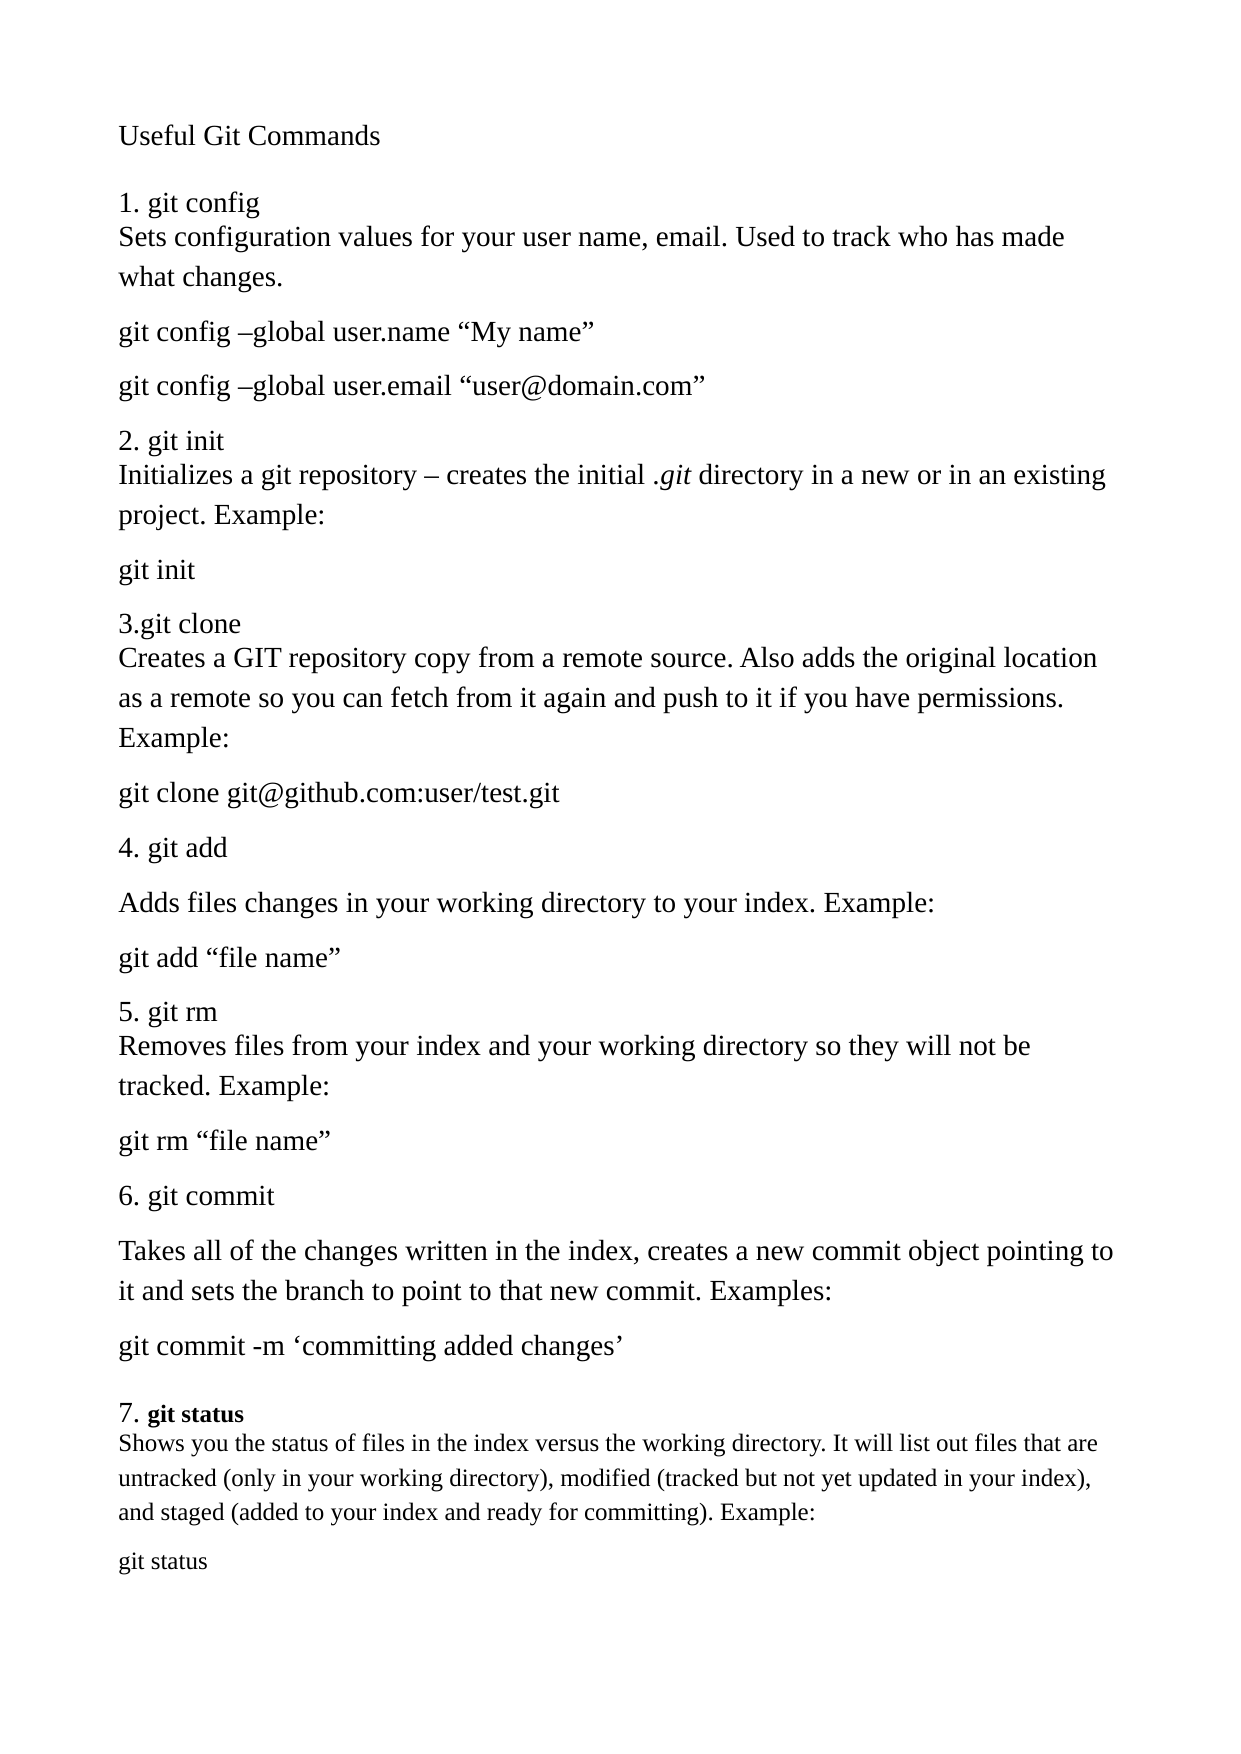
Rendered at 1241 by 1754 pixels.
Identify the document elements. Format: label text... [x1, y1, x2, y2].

text git status [118, 1546, 1122, 1575]
text Adds files changes in your working directory to your index. Example: [118, 885, 1122, 918]
text 6. git commit [118, 1178, 1122, 1211]
text git clone git@github.com:user/test.git [118, 775, 1122, 809]
text git add “file name” [118, 940, 1122, 973]
text git rm “file name” [118, 1123, 1122, 1157]
text 4. git add [118, 830, 1122, 864]
text 1. git config [118, 185, 1122, 219]
text 7. git status [118, 1395, 1122, 1428]
text Useful Git Commands [118, 118, 1122, 152]
text Removes files from your index and your working directory so they will not be tracked. Example: [118, 1028, 1122, 1102]
text Sets configuration values for your user name, email. Used to track who has made what changes. [118, 219, 1122, 292]
text git commit -m ‘committing added changes’ [118, 1328, 1122, 1361]
text git config –global user.email “user@domain.com” [118, 368, 1122, 402]
text 5. git rm [118, 994, 1122, 1028]
text 2. git init [118, 423, 1122, 457]
text git init [118, 552, 1122, 585]
text Takes all of the changes written in the index, creates a new commit object pointing to it and sets the branch to point to that new commit. Examples: [118, 1233, 1122, 1306]
text 3.git clone [118, 607, 1122, 640]
text Creates a GIT repository copy from a remote source. Also adds the original location as a remote so you can fetch from it again and push to it if you have permissions. Example: [118, 640, 1122, 754]
text git config –global user.name “My name” [118, 314, 1122, 347]
text Initializes a git repository – creates the initial .git directory in a new or in an existing project. Example: [118, 457, 1122, 531]
text Shows you the status of files in the index versus the working directory. It will list out files that are untracked (only in your working directory), modified (tracked but not yet updated in your index), and staged (added to your index and ready for committing). Example: [118, 1428, 1122, 1526]
